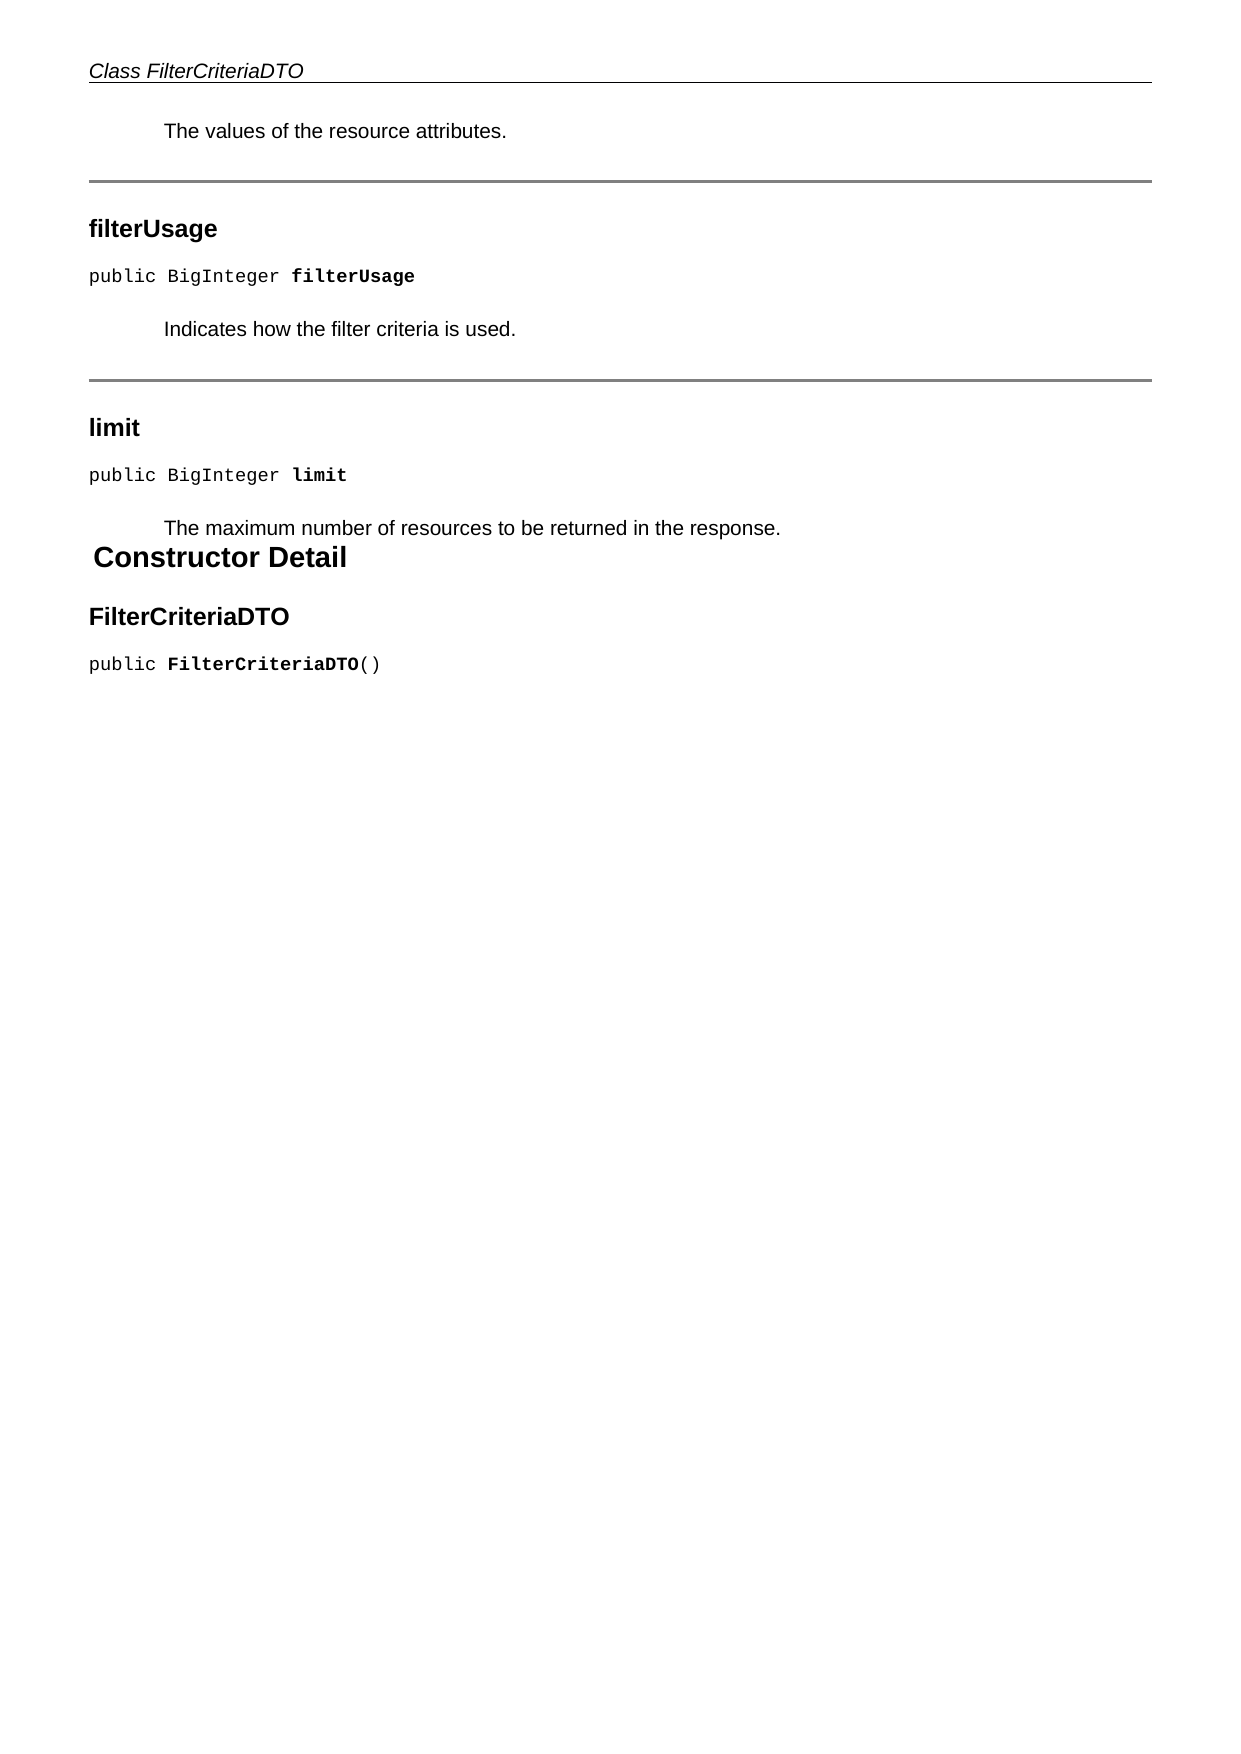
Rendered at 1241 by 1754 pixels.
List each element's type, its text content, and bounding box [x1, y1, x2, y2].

text Indicates how the filter criteria is used. [163, 317, 1152, 341]
text The values of the resource attributes. [163, 118, 1152, 142]
subtitle FilterCriteriaDTO [88, 602, 1152, 631]
subtitle limit [88, 413, 1152, 442]
text public BigInteger filterUsage [88, 267, 1152, 288]
subtitle Constructor Detail [93, 540, 1147, 574]
text public BigInteger limit [88, 466, 1152, 487]
subtitle filterUsage [88, 214, 1152, 243]
text public FilterCriteriaDTO() [88, 655, 1152, 676]
text The maximum number of resources to be returned in the response. [163, 516, 1152, 540]
